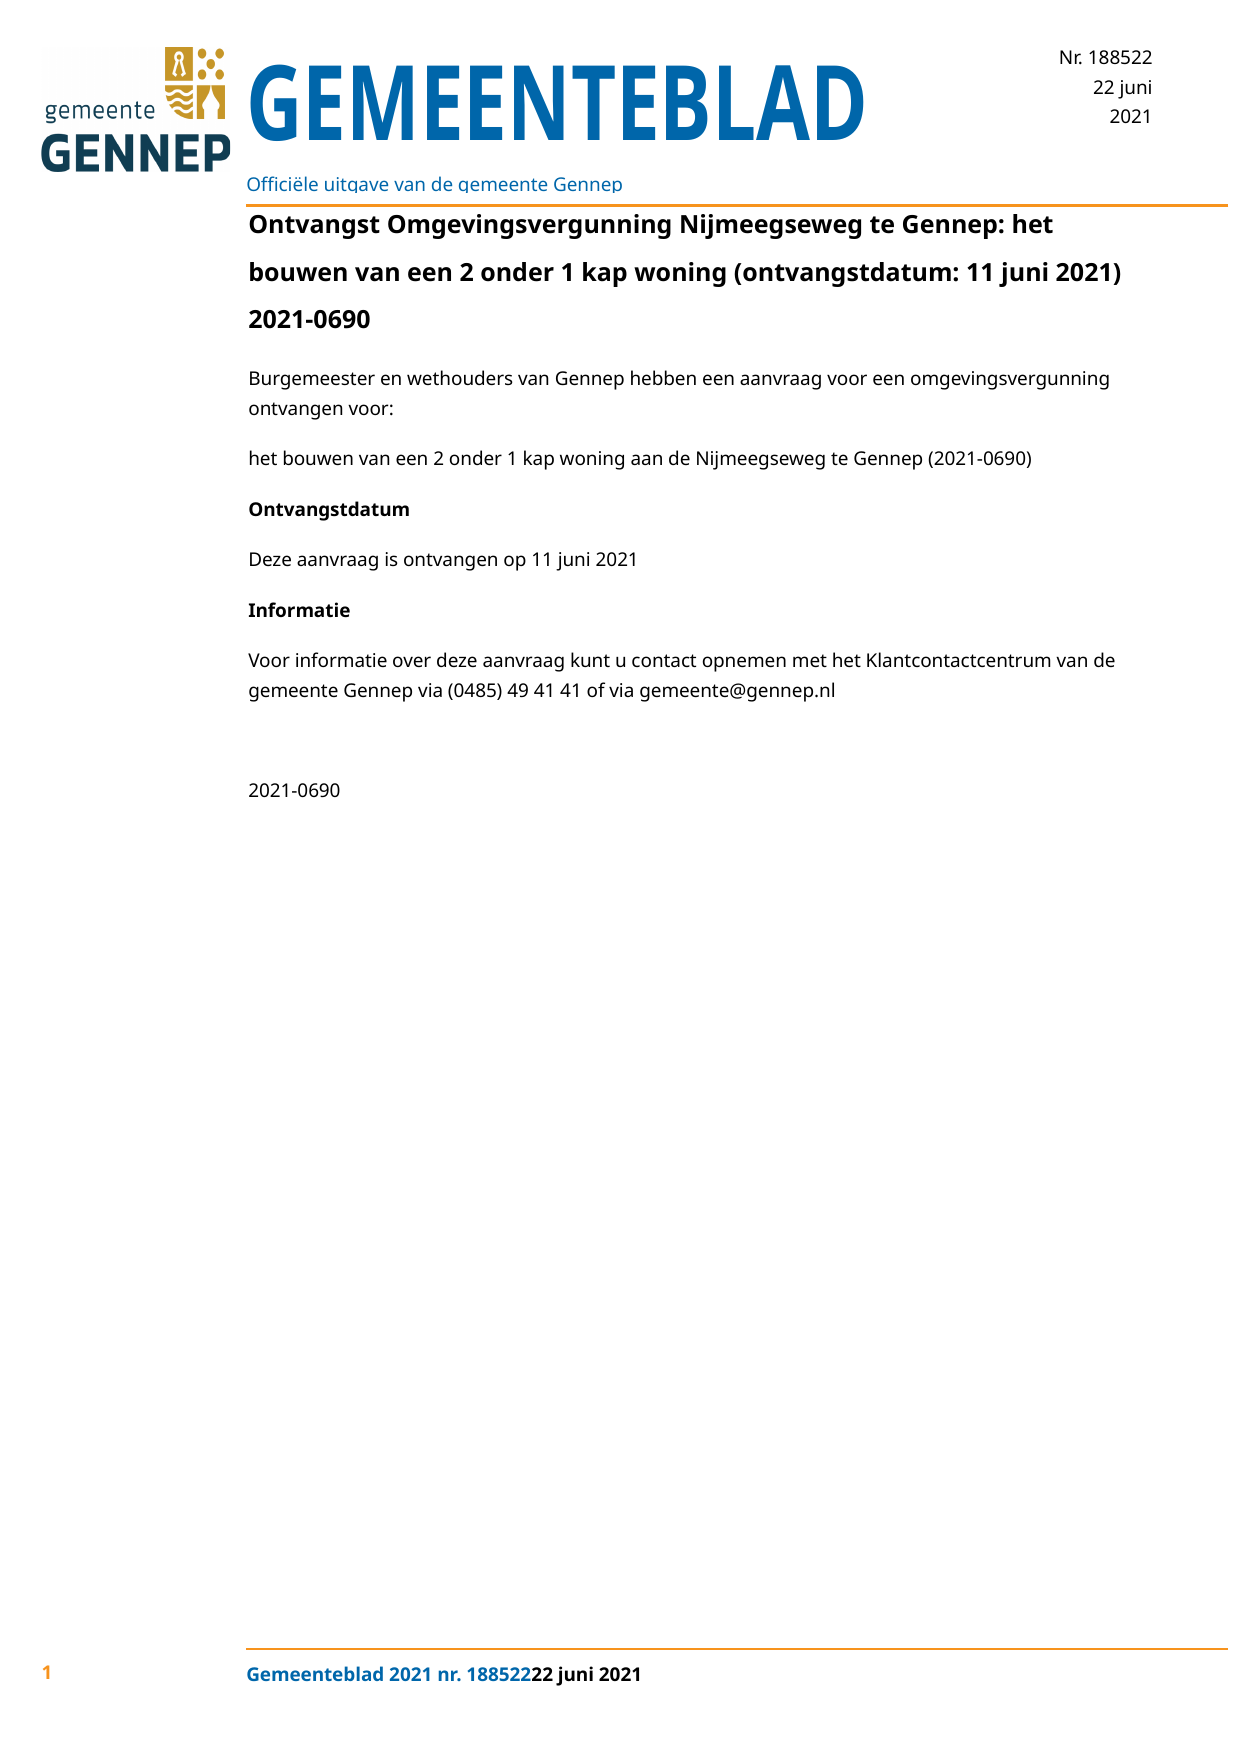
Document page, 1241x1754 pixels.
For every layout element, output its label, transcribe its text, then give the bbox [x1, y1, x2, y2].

picture [41, 47, 231, 172]
text Informatie [248, 597, 1152, 622]
text Ontvangst Omgevingsvergunning Nijmeegseweg te Gennep: het bouwen van een 2 onder 1 kap woning (ontvangstdatum: 11 juni 2021) 2021-0690 [248, 207, 1152, 336]
text Ontvangstdatum [248, 496, 1152, 522]
text Burgemeester en wethouders van Gennep hebben een aanvraag voor een omgevingsvergunning ontvangen voor: [248, 366, 1152, 421]
text 2021-0690 [248, 778, 1152, 803]
text Deze aanvraag is ontvangen op 11 juni 2021 [248, 546, 1152, 572]
text het bouwen van een 2 onder 1 kap woning aan de Nijmeegseweg te Gennep (2021-0690) [248, 446, 1152, 471]
text Voor informatie over deze aanvraag kunt u contact opnemen met het Klantcontactcentrum van de gemeente Gennep via (0485) 49 41 41 of via gemeente@gennep.nl [248, 647, 1152, 702]
